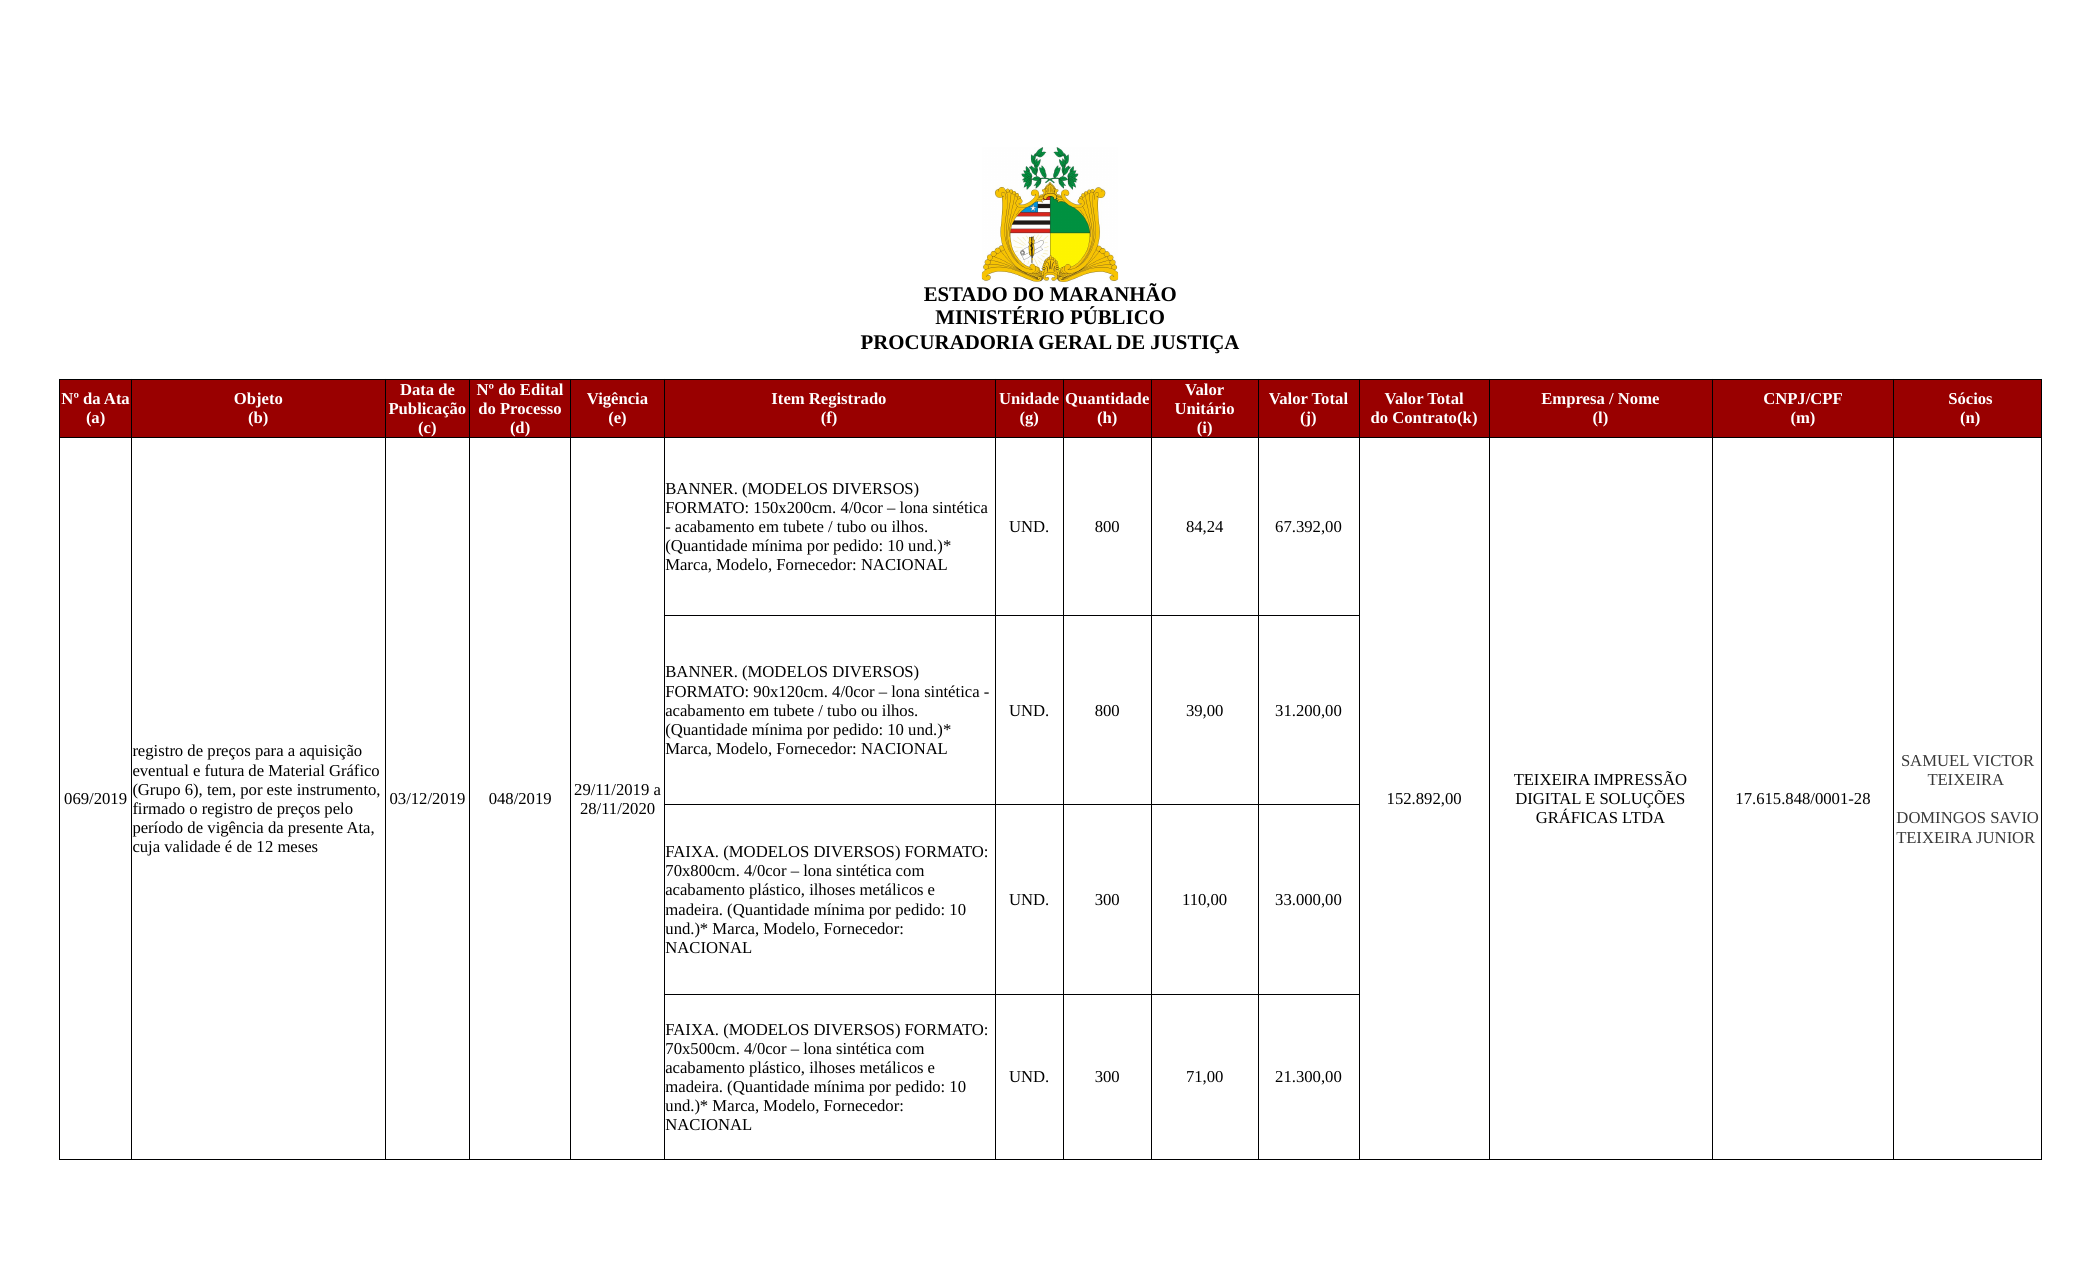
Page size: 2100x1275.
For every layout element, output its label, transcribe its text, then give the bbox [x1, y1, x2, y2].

table_header Objeto (b) [132, 380, 385, 437]
table_header Nº da Ata (a) [60, 380, 131, 437]
table_cell 71,00 [1152, 995, 1258, 1159]
table_header Valor Unitário (i) [1152, 380, 1258, 437]
table_cell UND. [996, 438, 1063, 615]
table_header Nº do Edital do Processo (d) [470, 380, 570, 437]
table_cell 67.392,00 [1259, 438, 1359, 615]
table_cell FAIXA. (MODELOS DIVERSOS) FORMATO: 70x500cm. 4/0cor – lona sintética com acabamento plástico, ilhoses metálicos e madeira. (Quantidade mínima por pedido: 10 und.)* Marca, Modelo, Fornecedor: NACIONAL [665, 995, 995, 1159]
table_header Vigência (e) [571, 380, 664, 437]
table_cell SAMUEL VICTOR TEIXEIRA DOMINGOS SAVIO TEIXEIRA JUNIOR [1894, 438, 2041, 1159]
table_header Unidade (g) [996, 380, 1063, 437]
table_cell registro de preços para a aquisição eventual e futura de Material Gráfico (Grupo 6), tem, por este instrumento, firmado o registro de preços pelo período de vigência da presente Ata, cuja validade é de 12 meses [132, 438, 385, 1159]
table_header Valor Total (j) [1259, 380, 1359, 437]
table_cell 300 [1064, 995, 1151, 1159]
picture [981, 147, 1119, 282]
table_cell 152.892,00 [1360, 438, 1489, 1159]
table_header Quantidade (h) [1064, 380, 1151, 437]
table_header Data de Publicação (c) [386, 380, 469, 437]
table_cell 33.000,00 [1259, 805, 1359, 993]
table_cell 03/12/2019 [386, 438, 469, 1159]
table_cell UND. [996, 995, 1063, 1159]
table_cell 21.300,00 [1259, 995, 1359, 1159]
table_cell 39,00 [1152, 616, 1258, 804]
table_cell 800 [1064, 616, 1151, 804]
table_cell 17.615.848/0001-28 [1713, 438, 1893, 1159]
table_cell 300 [1064, 805, 1151, 993]
table_cell UND. [996, 616, 1063, 804]
table_header Sócios (n) [1894, 380, 2041, 437]
table_cell 31.200,00 [1259, 616, 1359, 804]
table_cell 29/11/2019 a 28/11/2020 [571, 438, 664, 1159]
table_cell 069/2019 [60, 438, 131, 1159]
table_cell FAIXA. (MODELOS DIVERSOS) FORMATO: 70x800cm. 4/0cor – lona sintética com acabamento plástico, ilhoses metálicos e madeira. (Quantidade mínima por pedido: 10 und.)* Marca, Modelo, Fornecedor: NACIONAL [665, 805, 995, 993]
table_cell 048/2019 [470, 438, 570, 1159]
table_cell 84,24 [1152, 438, 1258, 615]
table_cell UND. [996, 805, 1063, 993]
table_header Item Registrado (f) [665, 380, 995, 437]
table_header Empresa / Nome (l) [1490, 380, 1712, 437]
table_cell 110,00 [1152, 805, 1258, 993]
table_cell 800 [1064, 438, 1151, 615]
table_cell BANNER. (MODELOS DIVERSOS) FORMATO: 90x120cm. 4/0cor – lona sintética - acabamento em tubete / tubo ou ilhos.(Quantidade mínima por pedido: 10 und.)* Marca, Modelo, Fornecedor: NACIONAL [665, 616, 995, 804]
table_header CNPJ/CPF (m) [1713, 380, 1893, 437]
table_cell BANNER. (MODELOS DIVERSOS) FORMATO: 150x200cm. 4/0cor – lona sintética - acabamento em tubete / tubo ou ilhos.(Quantidade mínima por pedido: 10 und.)* Marca, Modelo, Fornecedor: NACIONAL [665, 438, 995, 615]
table_cell TEIXEIRA IMPRESSÃO DIGITAL E SOLUÇÕES GRÁFICAS LTDA [1490, 438, 1712, 1159]
table_header Valor Total do Contrato(k) [1360, 380, 1489, 437]
